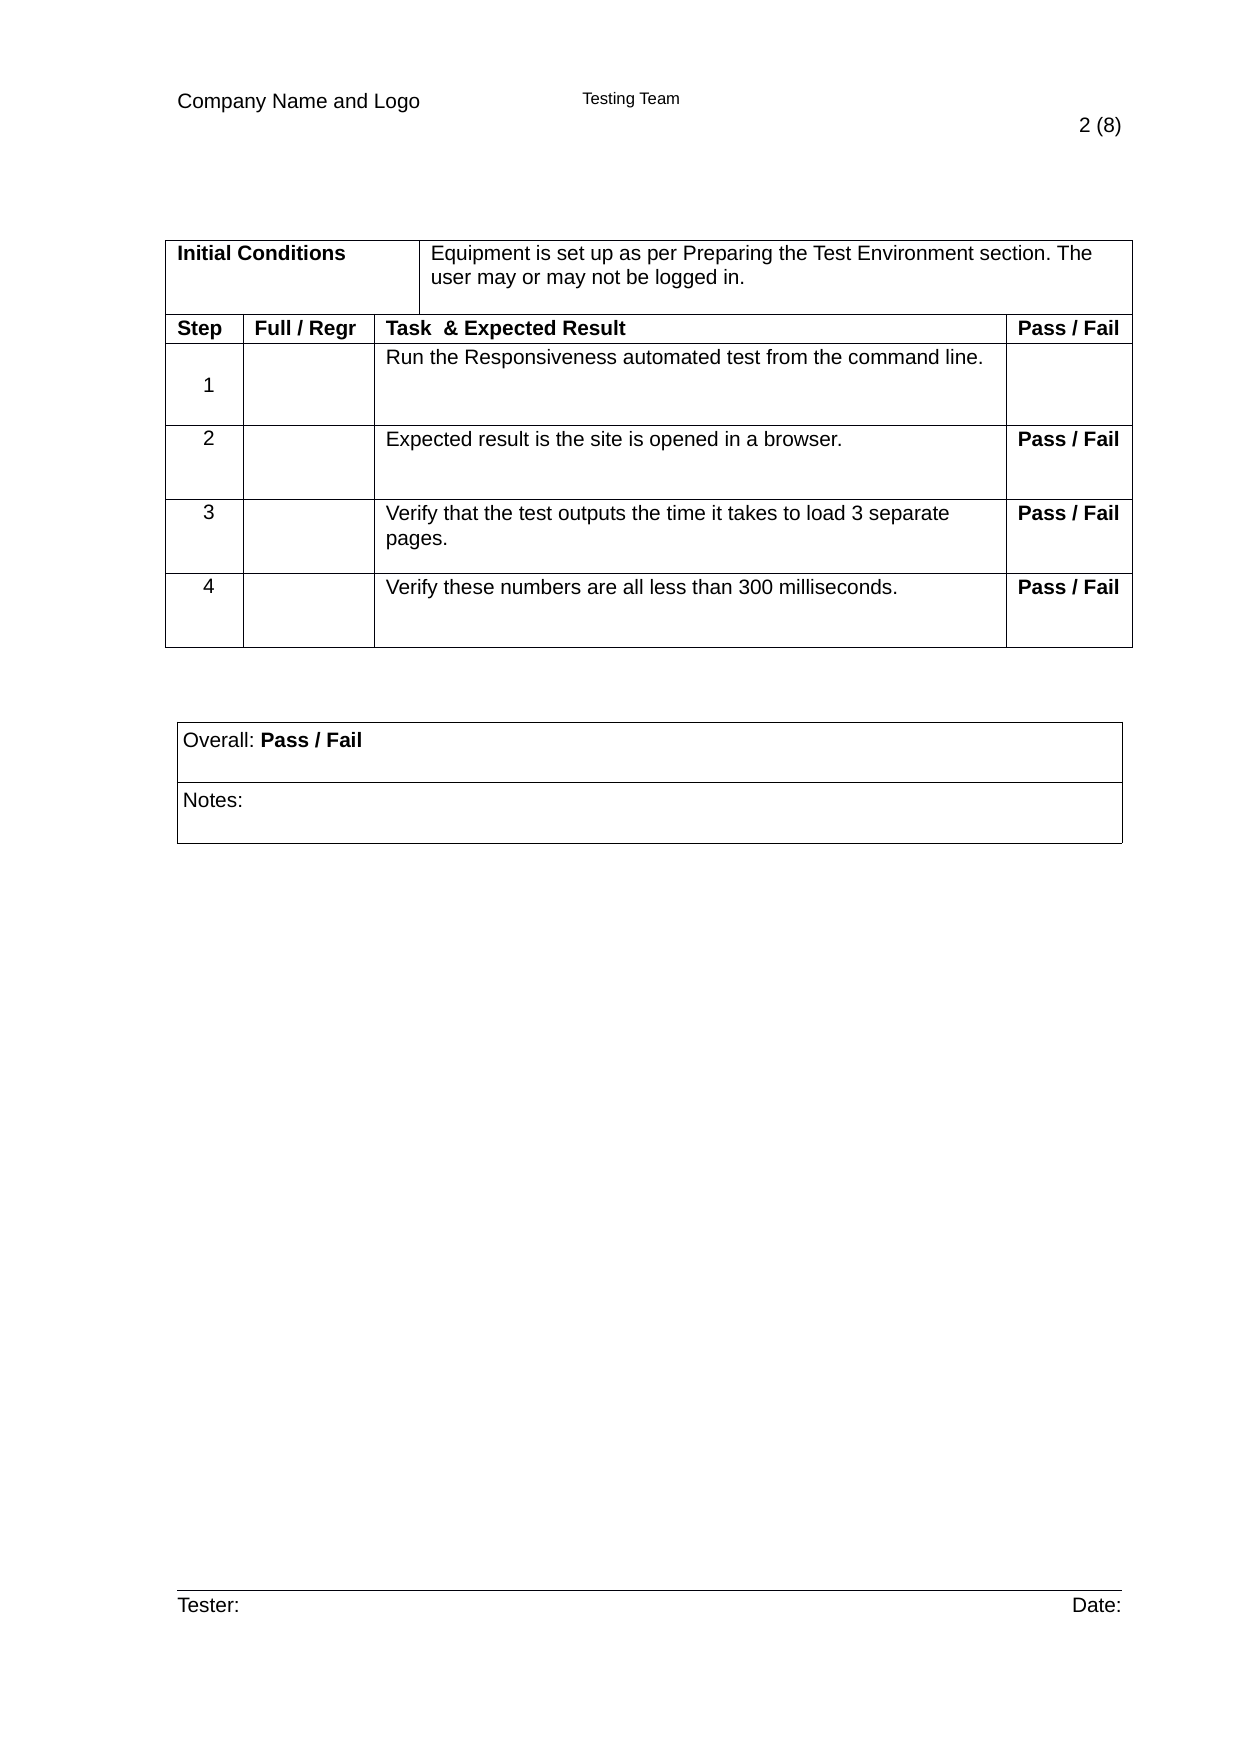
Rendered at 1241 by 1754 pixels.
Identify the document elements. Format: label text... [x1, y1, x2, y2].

table_cell Task & Expected Result [375, 315, 1006, 343]
table_cell Step [166, 315, 243, 343]
table_cell Full / Regr [244, 315, 374, 343]
table_cell Pass / Fail [1007, 574, 1132, 647]
table_cell [1007, 344, 1132, 425]
table_cell Verify that the test outputs the time it takes to load 3 separate pages. [375, 500, 1006, 573]
table_cell [244, 344, 374, 425]
table_cell Equipment is set up as per Preparing the Test Environment section. The user may or may not be logged in. [420, 241, 1132, 314]
table_cell Notes: [178, 783, 1122, 843]
table_cell [244, 574, 374, 647]
table_cell [244, 500, 374, 573]
table_cell Expected result is the site is opened in a browser. [375, 426, 1006, 499]
table_header Overall: Pass / Fail [178, 723, 1122, 782]
table_cell Pass / Fail [1007, 500, 1132, 573]
table_cell [166, 426, 243, 499]
table_cell [166, 344, 243, 425]
table_cell Initial Conditions [166, 241, 419, 314]
table_cell Verify these numbers are all less than 300 milliseconds. [375, 574, 1006, 647]
table_cell [166, 500, 243, 573]
table_cell Run the Responsiveness automated test from the command line. [375, 344, 1006, 425]
table_cell [244, 426, 374, 499]
table_cell Pass / Fail [1007, 426, 1132, 499]
table_cell [166, 574, 243, 647]
table_cell Pass / Fail [1007, 315, 1132, 343]
